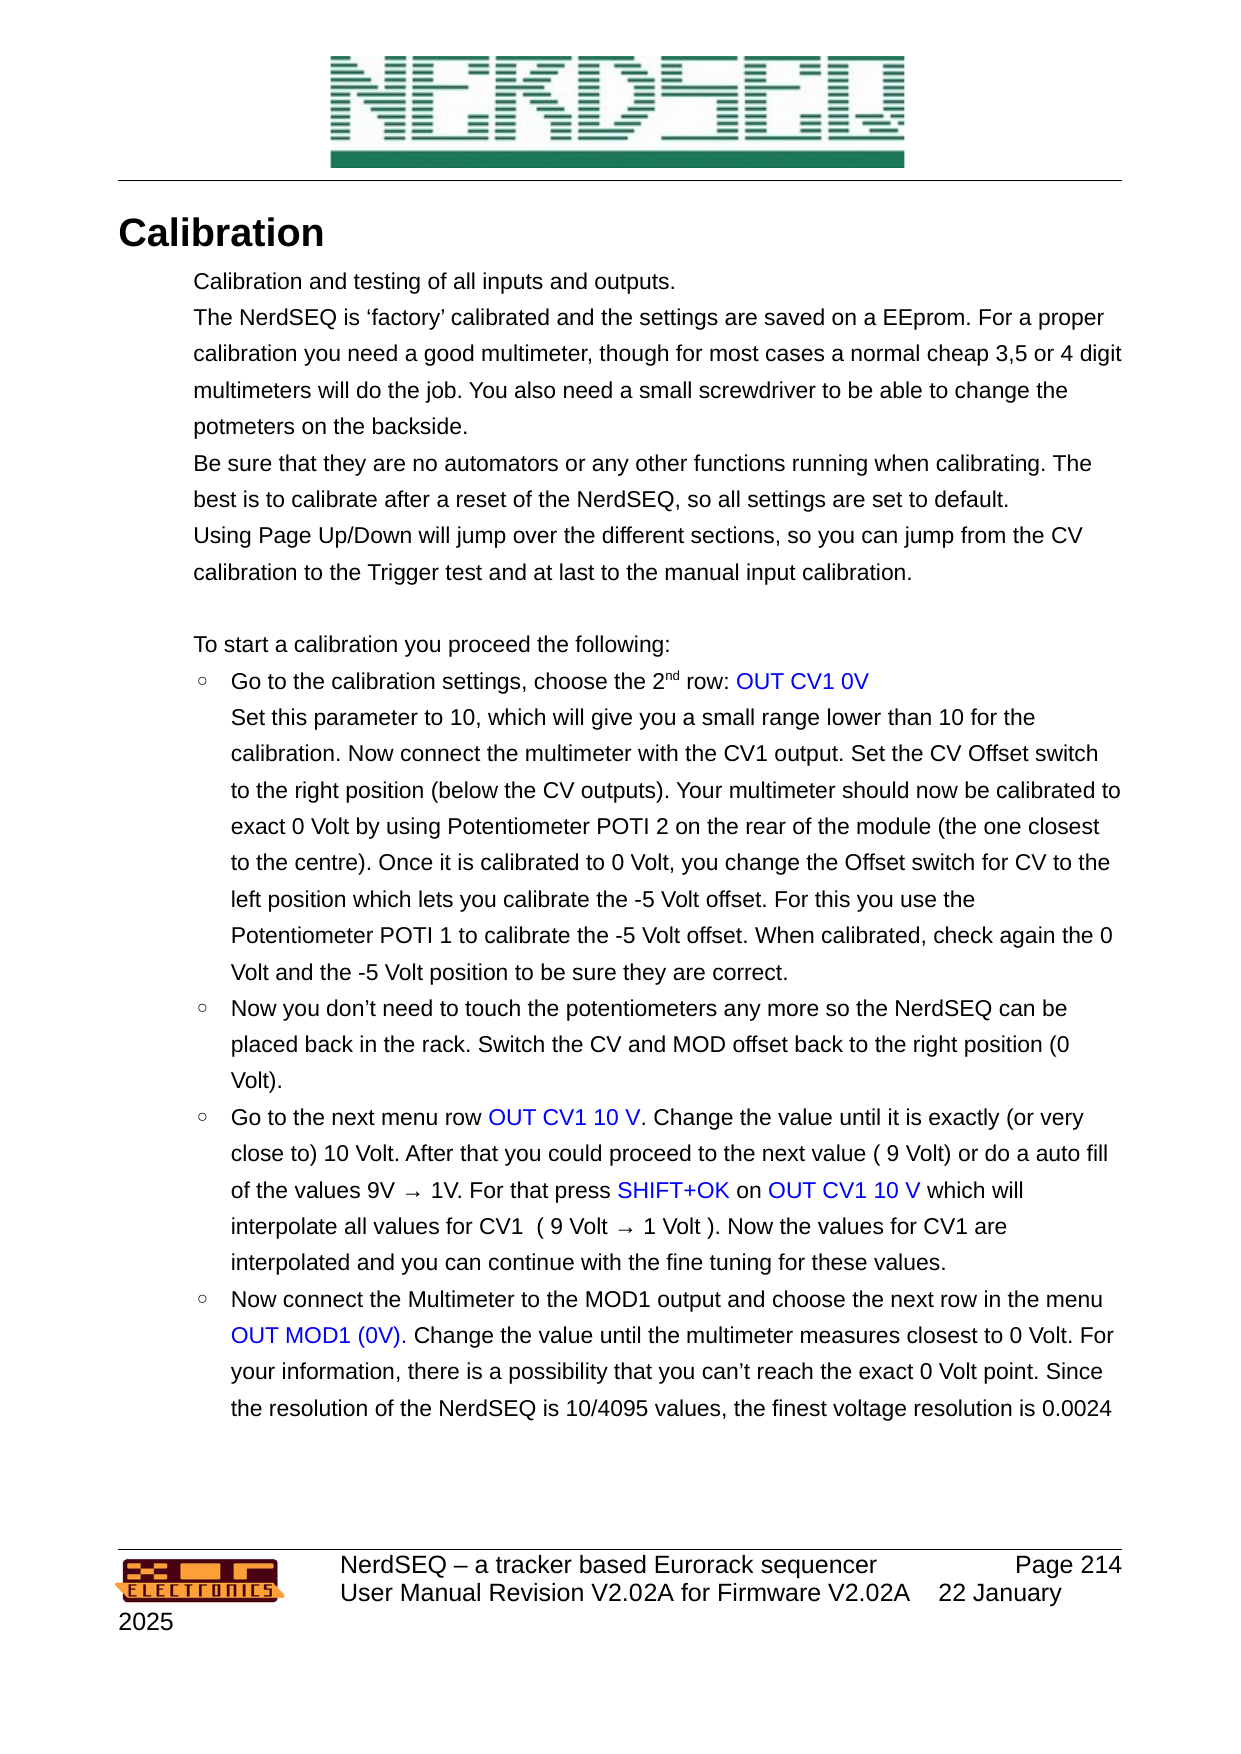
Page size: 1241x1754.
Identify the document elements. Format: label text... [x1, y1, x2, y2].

text To start a calibration you proceed the following: [118, 631, 1122, 658]
list Go to the calibration settings, choose the 2nd row: OUT CV1 0V Set this parameter to 10, which will give you a small range lower than 10 for the calibration. Now connect the multimeter with the CV1 output. Set the CV Offset switch to the right position (below the CV outputs). Your multimeter should now be calibrated to exact 0 Volt by using Potentiometer POTI 2 on the rear of the module (the one closest to the centre). Once it is calibrated to 0 Volt, you change the Offset switch for CV to the left position which lets you calibrate the -5 Volt offset. For this you use the Potentiometer POTI 1 to calibrate the -5 Volt offset. When calibrated, check again the 0 Volt and the -5 Volt position to be sure they are correct. [193, 668, 1122, 985]
list Now connect the Multimeter to the MOD1 output and choose the next row in the menu OUT MOD1 (0V). Change the value until the multimeter measures closest to 0 Volt. For your information, there is a possibility that you can’t reach the exact 0 Volt point. Since the resolution of the NerdSEQ is 10/4095 values, the finest voltage resolution is 0.0024 [193, 1286, 1122, 1421]
text The NerdSEQ is ‘factory’ calibrated and the settings are saved on a EEprom. For a proper calibration you need a good multimeter, though for most cases a normal cheap 3,5 or 4 digit multimeters will do the job. You also need a small screwdriver to be able to change the potmeters on the backside. [193, 304, 1122, 439]
list Be sure that they are no automators or any other functions running when calibrating. The best is to calibrate after a reset of the NerdSEQ, so all settings are set to default. [156, 449, 1122, 512]
list Go to the next menu row OUT CV1 10 V. Change the value until it is exactly (or very close to) 10 Volt. After that you could proceed to the next value ( 9 Volt) or do a auto fill of the values 9V → 1V. For that press SHIFT+OK on OUT CV1 10 V which will interpolate all values for CV1 ( 9 Volt → 1 Volt ). Now the values for CV1 are interpolated and you can continue with the fine tuning for these values. [193, 1104, 1122, 1276]
text Calibration and testing of all inputs and outputs. [118, 268, 1122, 294]
subtitle Calibration [118, 209, 1122, 255]
list Now you don’t need to touch the potentiometers any more so the NerdSEQ can be placed back in the rack. Switch the CV and MOD offset back to the right position (0 Volt). [193, 995, 1122, 1094]
list Using Page Up/Down will jump over the different sections, so you can jump from the CV calibration to the Trigger test and at last to the manual input calibration. [156, 522, 1122, 585]
picture [330, 56, 905, 168]
picture [115, 1555, 285, 1605]
